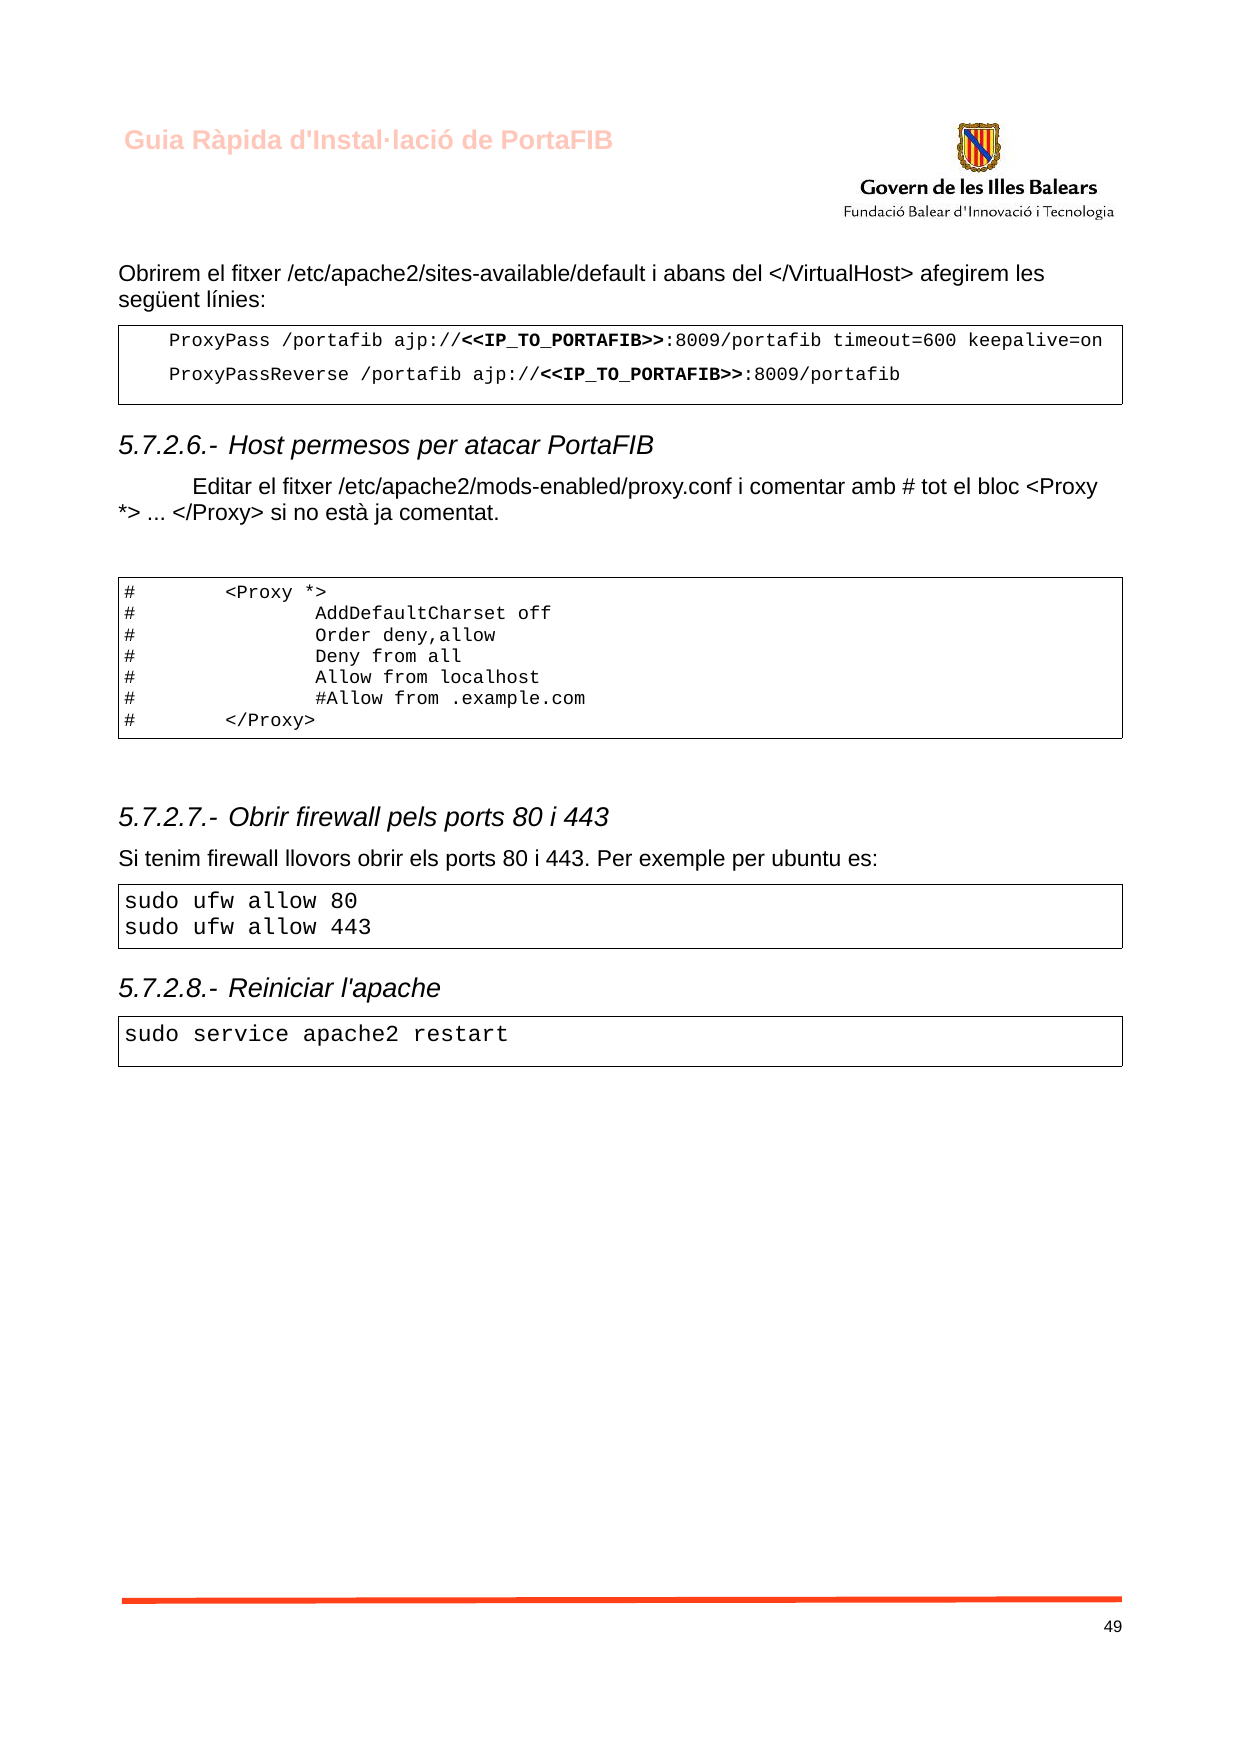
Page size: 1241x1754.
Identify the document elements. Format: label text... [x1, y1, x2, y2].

table_header # <Proxy *> # AddDefaultCharset off # Order deny,allow # Deny from all # Allow from localhost # #Allow from .example.com # </Proxy> [119, 578, 1122, 737]
text Si tenim firewall llovors obrir els ports 80 i 443. Per exemple per ubuntu es: [118, 845, 1122, 871]
table_header sudo service apache2 restart [119, 1017, 1122, 1066]
table_header sudo ufw allow 80 sudo ufw allow 443 [119, 885, 1122, 947]
text Editar el fitxer /etc/apache2/mods-enabled/proxy.conf i comentar amb # tot el bloc <Proxy *> ... </Proxy> si no està ja comentat. [118, 473, 1122, 526]
subtitle Reiniciar l'apache [118, 972, 1122, 1004]
text Obrirem el fitxer /etc/apache2/sites-available/default i abans del </VirtualHost> afegirem les següent línies: [118, 260, 1122, 313]
subtitle Host permesos per atacar PortaFIB [118, 429, 1122, 461]
picture [840, 123, 1117, 220]
subtitle Obrir firewall pels ports 80 i 443 [118, 801, 1122, 833]
table_header ProxyPass /portafib ajp://<<IP_TO_PORTAFIB>>:8009/portafib timeout=600 keepalive=on ProxyPassReverse /portafib ajp://<<IP_TO_PORTAFIB>>:8009/portafib [119, 326, 1122, 404]
